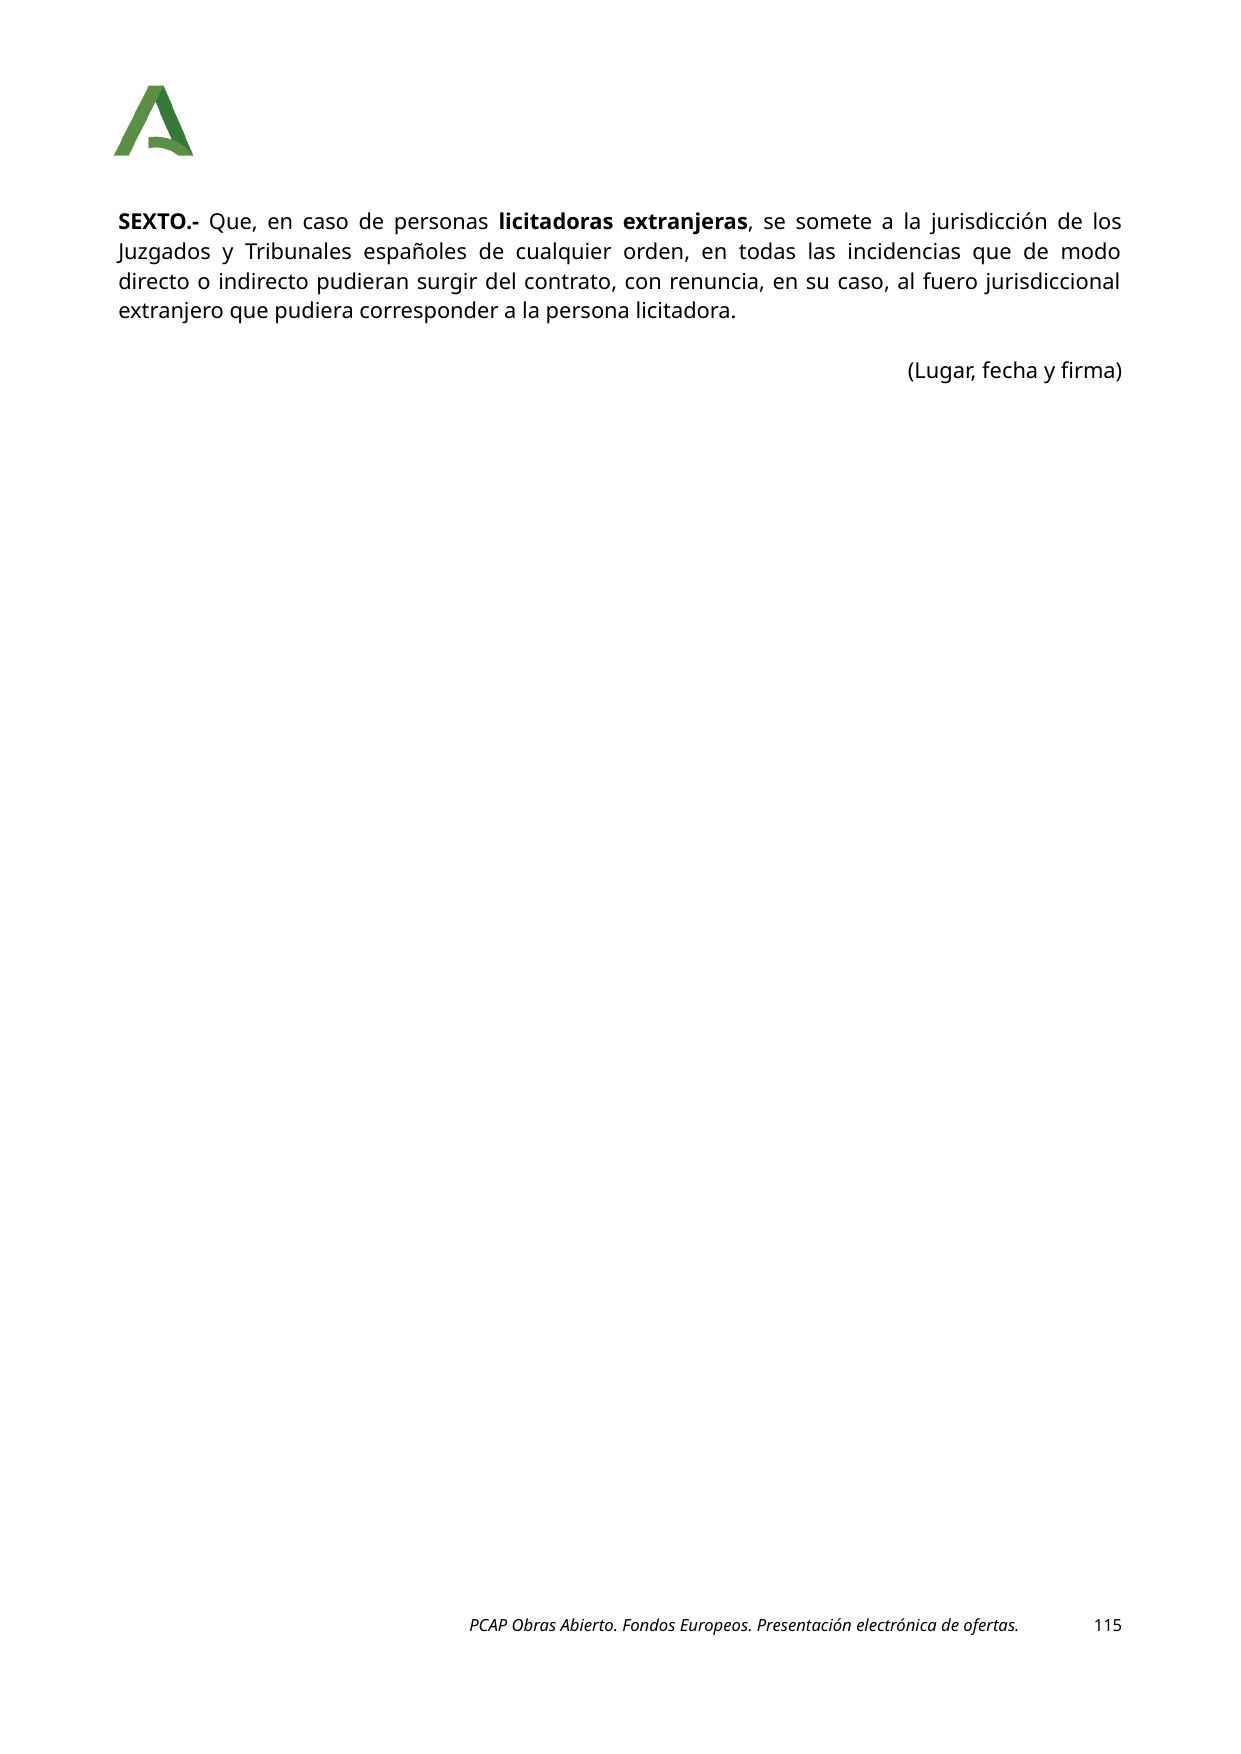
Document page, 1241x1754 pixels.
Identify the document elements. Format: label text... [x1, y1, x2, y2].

text (Lugar, fecha y firma) [118, 355, 1122, 385]
text SEXTO.- Que, en caso de personas licitadoras extranjeras, se somete a la jurisdicción de los Juzgados y Tribunales españoles de cualquier orden, en todas las incidencias que de modo directo o indirecto pudieran surgir del contrato, con renuncia, en su caso, al fuero jurisdiccional extranjero que pudiera corresponder a la persona licitadora. [118, 206, 1122, 325]
picture [109, 81, 198, 160]
